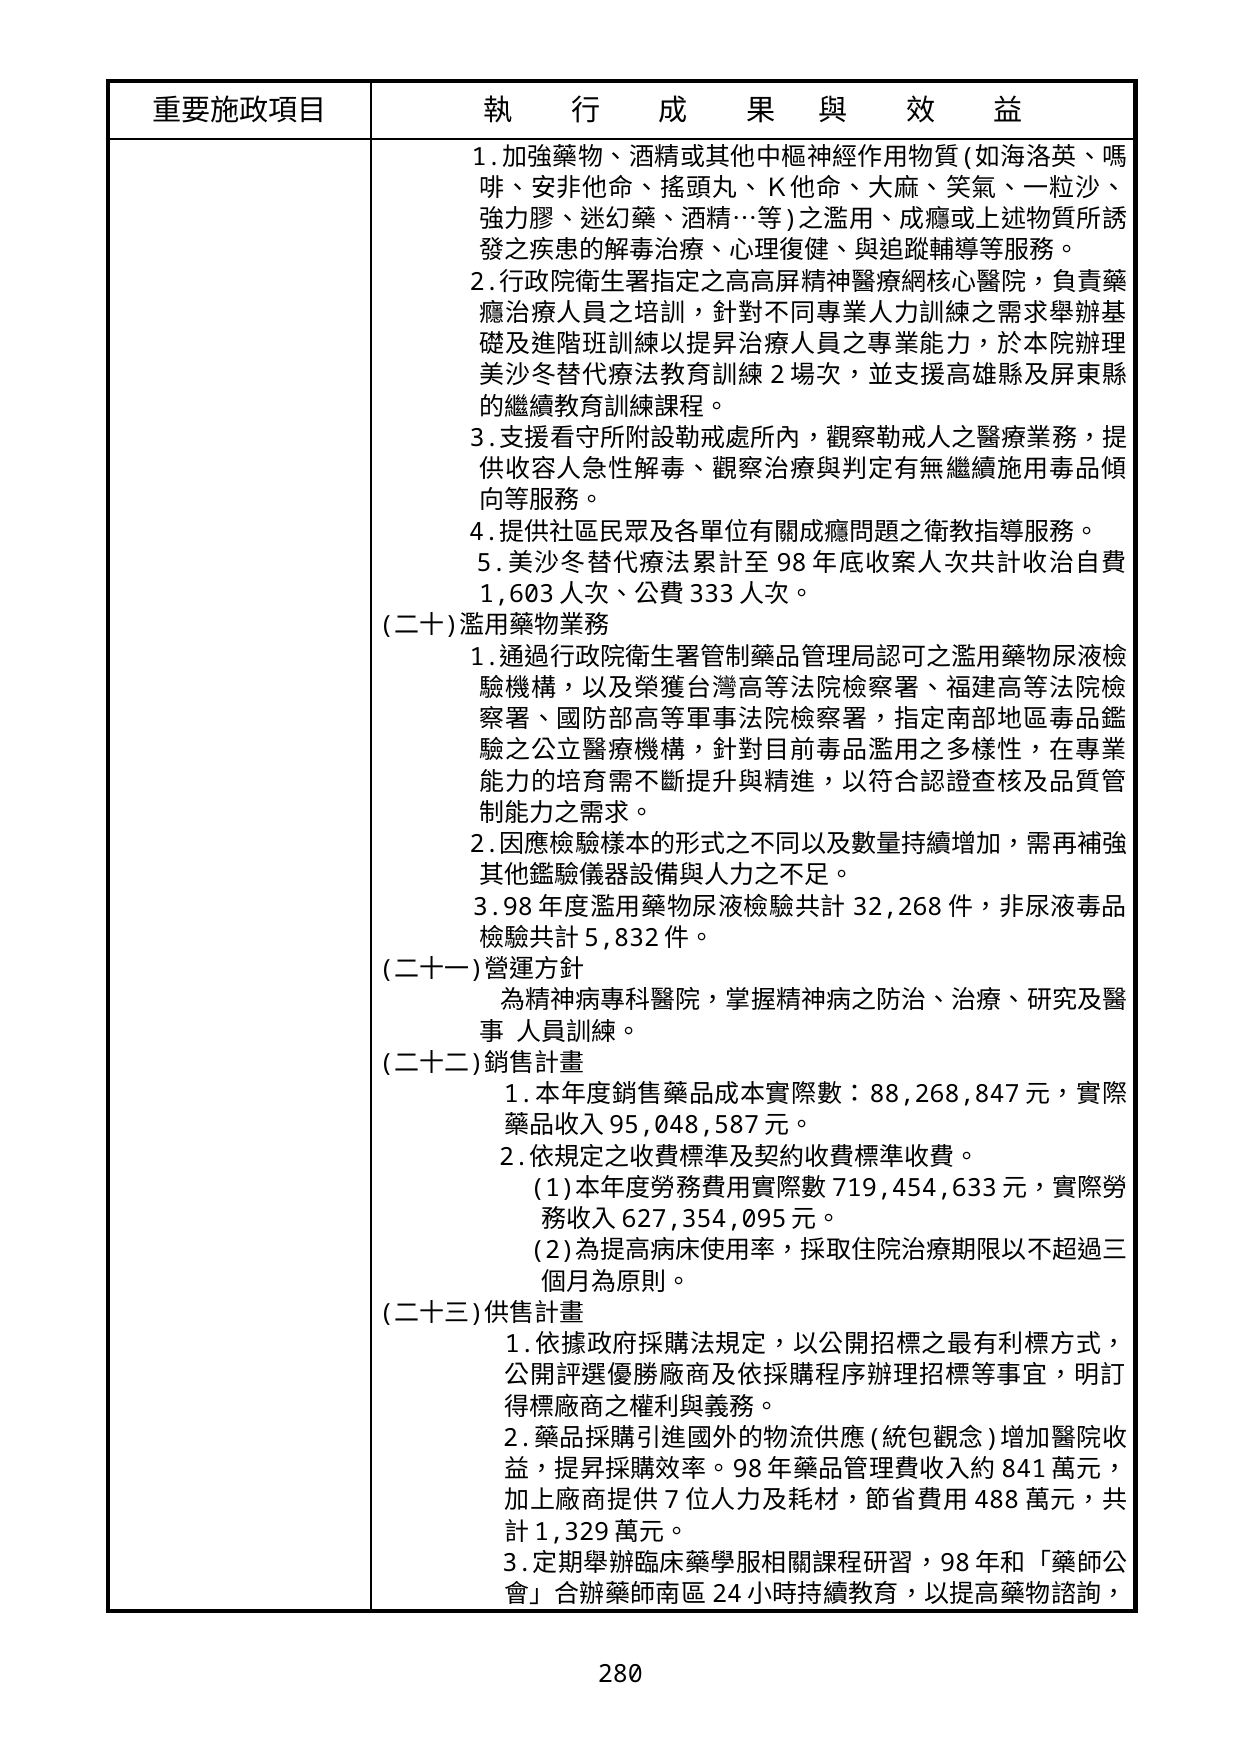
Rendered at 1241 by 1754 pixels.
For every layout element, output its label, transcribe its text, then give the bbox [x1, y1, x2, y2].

table_header 執 行 成 果 與 效 益 [372, 83, 1133, 138]
table_cell [110, 140, 370, 1609]
table_header 重要施政項目 [110, 83, 370, 138]
